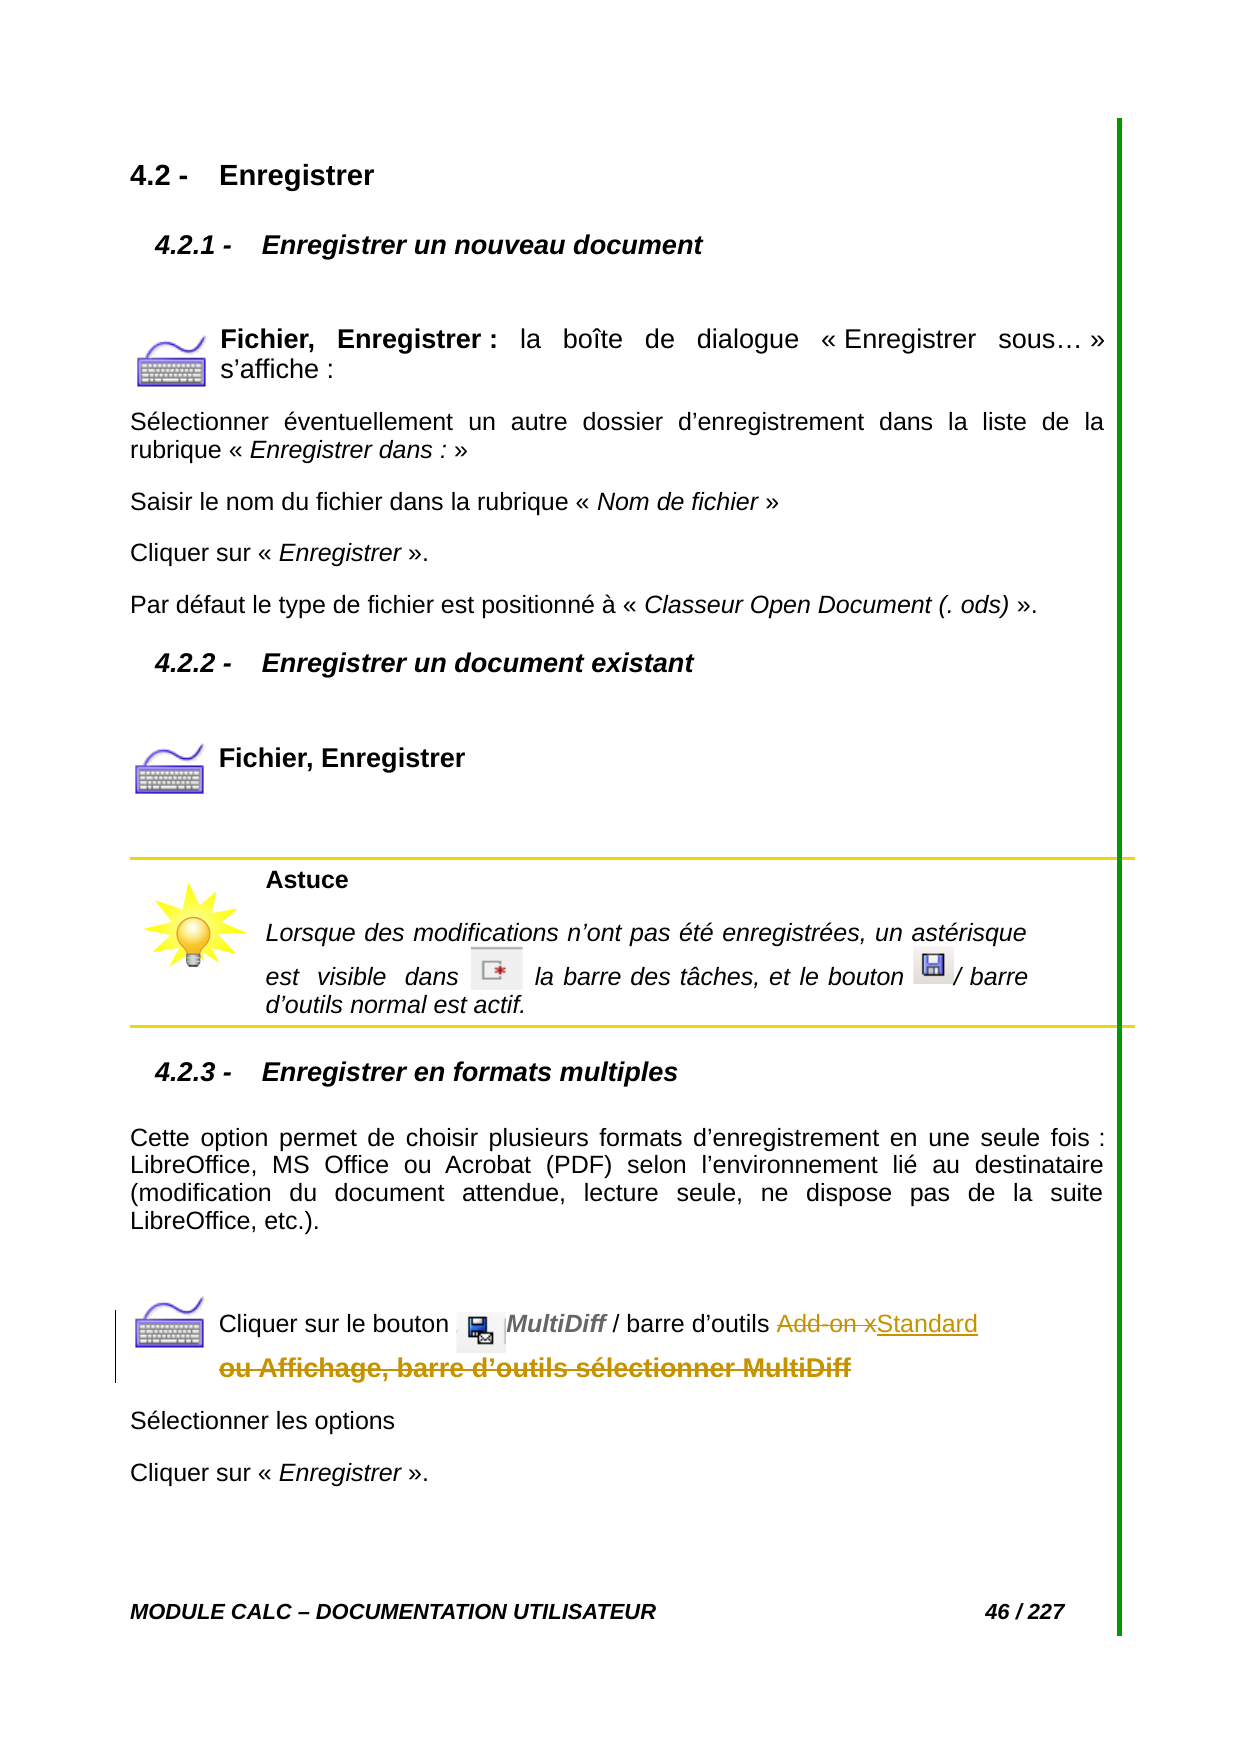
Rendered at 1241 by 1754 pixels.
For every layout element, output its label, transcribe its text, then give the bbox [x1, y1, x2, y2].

picture [133, 325, 209, 401]
picture [456, 1312, 506, 1353]
subtitle Enregistrer un nouveau document [155, 230, 1105, 260]
text Sélectionner éventuellement un autre dossier d’enregistrement dans la liste de la rubrique « Enregistrer dans : » [130, 408, 1105, 464]
picture [131, 1286, 207, 1362]
table_header [130, 860, 259, 1024]
text Cliquer sur « Enregistrer ». [130, 539, 1105, 567]
text Fichier, Enregistrer [207, 742, 1105, 773]
subtitle Enregistrer un document existant [155, 648, 1105, 678]
picture [470, 946, 523, 990]
picture [131, 733, 207, 808]
text Saisir le nom du fichier dans la rubrique « Nom de fichier » [130, 488, 1105, 516]
text Cette option permet de choisir plusieurs formats d’enregistrement en une seule fois : LibreOffice, MS Office ou Acrobat (PDF) selon l’environnement lié au destinataire (modification du document attendue, lecture seule, ne dispose pas de la suite LibreOffice, etc.). [130, 1123, 1105, 1235]
text Cliquer sur « Enregistrer ». [130, 1458, 1105, 1486]
text Fichier, Enregistrer : la boîte de dialogue « Enregistrer sous… » s’affiche : [130, 324, 1105, 384]
picture [135, 865, 254, 984]
text Sélectionner les options [130, 1407, 1105, 1435]
subtitle Enregistrer en formats multiples [155, 1057, 1105, 1087]
subtitle Enregistrer [130, 159, 1105, 192]
picture [913, 946, 954, 984]
table_header Astuce Lorsque des modifications n’ont pas été enregistrées, un astérisque est visible dans la barre des tâches, et le bouton / barre d’outils normal est actif. [260, 860, 1117, 1024]
text Par défaut le type de fichier est positionné à « Classeur Open Document (. ods) ». [130, 591, 1105, 619]
text Cliquer sur le bouton MultiDiff / barre d’outils Standard [207, 1310, 1105, 1344]
